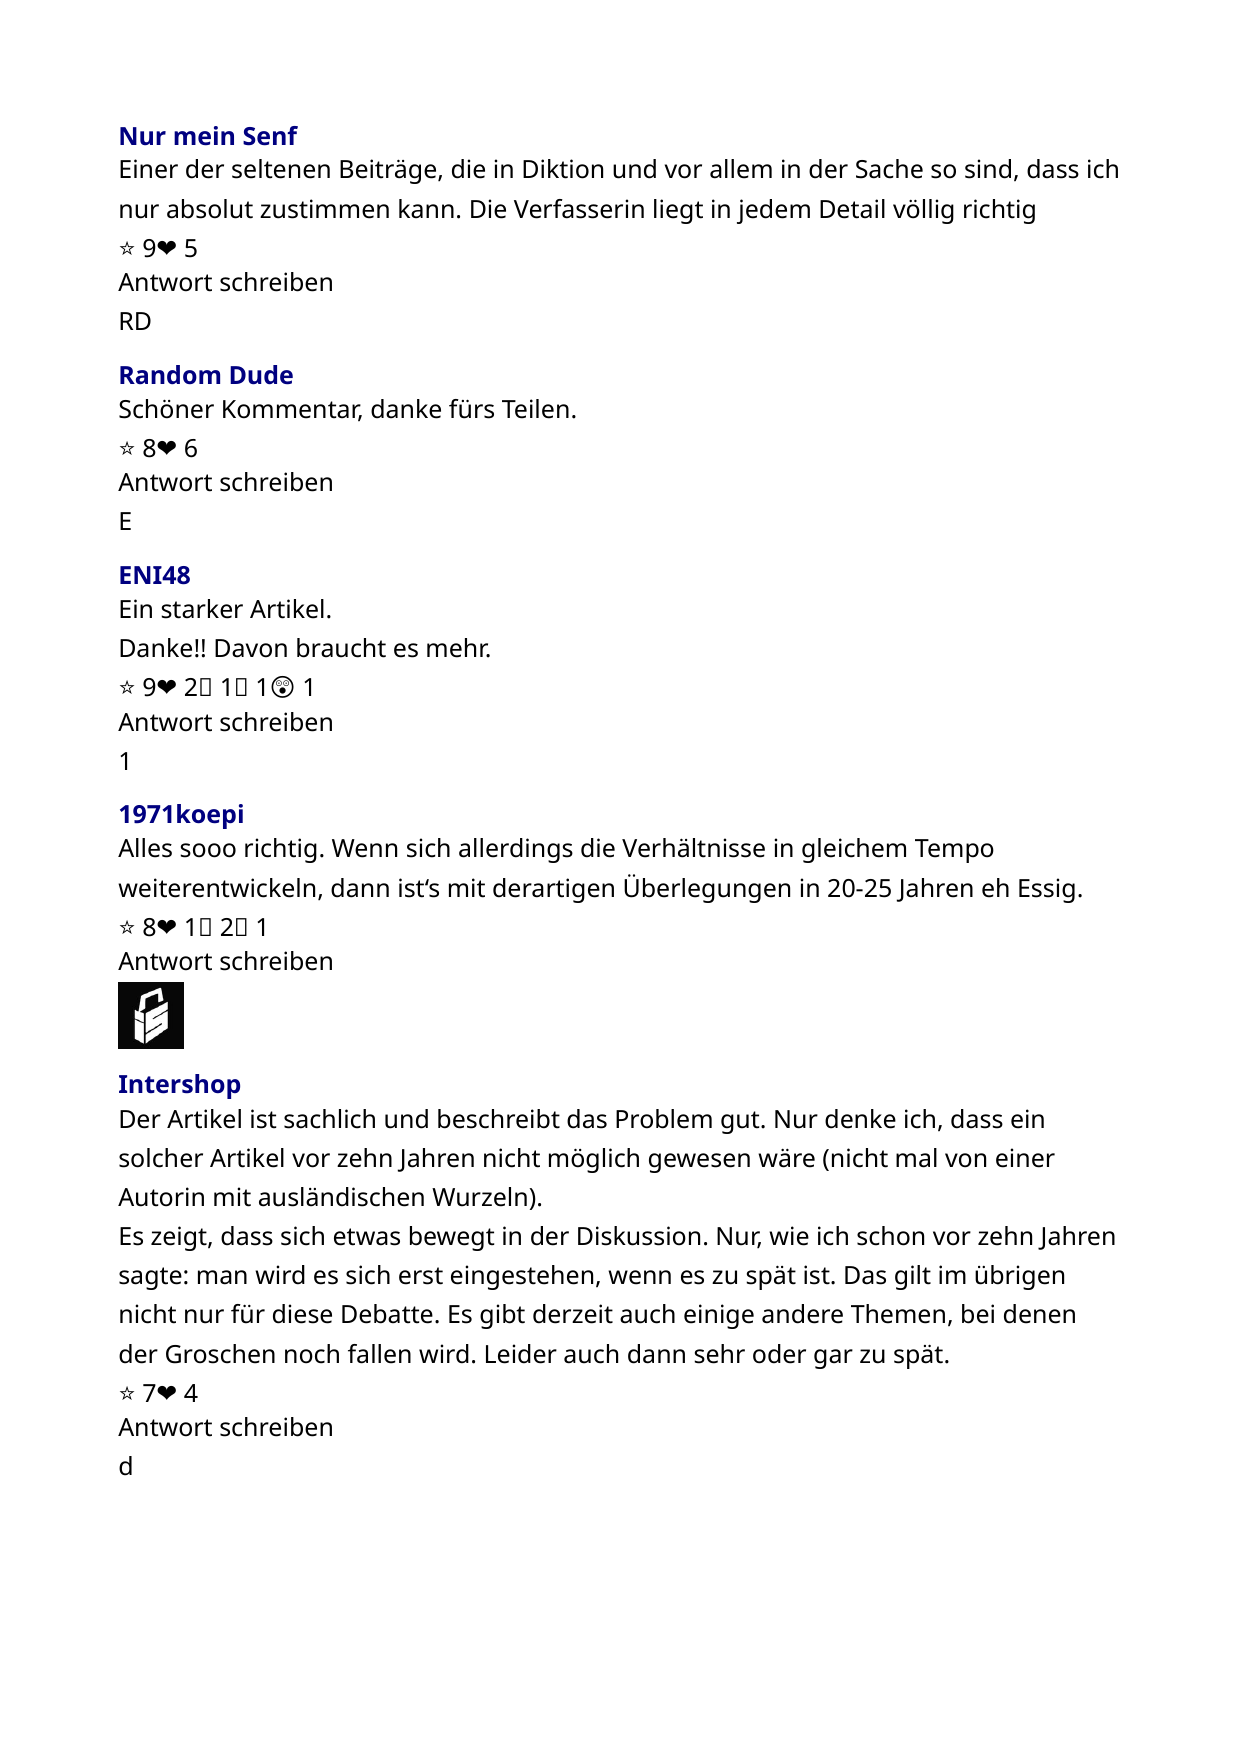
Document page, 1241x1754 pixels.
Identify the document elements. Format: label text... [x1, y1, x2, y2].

text Der Artikel ist sachlich und beschreibt das Problem gut. Nur denke ich, dass ein solcher Artikel vor zehn Jahren nicht möglich gewesen wäre (nicht mal von einer Autorin mit ausländischen Wurzeln). [118, 1101, 1122, 1214]
text Antwort schreiben [118, 943, 1122, 978]
text ⭐️ 8❤️ 6 [118, 431, 1122, 465]
text Einer der seltenen Beiträge, die in Diktion und vor allem in der Sache so sind, dass ich nur absolut zustimmen kann. Die Verfasserin liegt in jedem Detail völlig richtig [118, 152, 1122, 225]
text 1 [118, 743, 1122, 777]
subtitle 1971koepi [118, 797, 1122, 831]
subtitle Nur mein Senf [118, 118, 1122, 152]
text ⭐️ 8❤️ 1🙁 2🤨 1 [118, 909, 1122, 943]
text E [118, 504, 1122, 538]
text d [118, 1449, 1122, 1483]
text ⭐️ 9❤️ 2🙁 1🤨 1😲 1 [118, 670, 1122, 704]
subtitle Random Dude [118, 357, 1122, 392]
text ⭐️ 7❤️ 4 [118, 1375, 1122, 1409]
text Schöner Kommentar, danke fürs Teilen. [118, 392, 1122, 426]
text Ein starker Artikel. [118, 592, 1122, 626]
text Es zeigt, dass sich etwas bewegt in der Diskussion. Nur, wie ich schon vor zehn Jahren sagte: man wird es sich erst eingestehen, wenn es zu spät ist. Das gilt im übrigen nicht nur für diese Debatte. Es gibt derzeit auch einige andere Themen, bei denen der Groschen noch fallen wird. Leider auch dann sehr oder gar zu spät. [118, 1219, 1122, 1370]
text Antwort schreiben [118, 465, 1122, 499]
text Antwort schreiben [118, 704, 1122, 738]
text Antwort schreiben [118, 1409, 1122, 1443]
subtitle ENI48 [118, 558, 1122, 592]
text RD [118, 304, 1122, 338]
text Alles sooo richtig. Wenn sich allerdings die Verhältnisse in gleichem Tempo weiterentwickeln, dann ist‘s mit derartigen Überlegungen in 20-25 Jahren eh Essig. [118, 831, 1122, 904]
subtitle Intershop [118, 1067, 1122, 1101]
text ⭐️ 9❤️ 5 [118, 231, 1122, 264]
text Danke!! Davon braucht es mehr. [118, 631, 1122, 665]
text Antwort schreiben [118, 264, 1122, 299]
picture [118, 982, 184, 1049]
